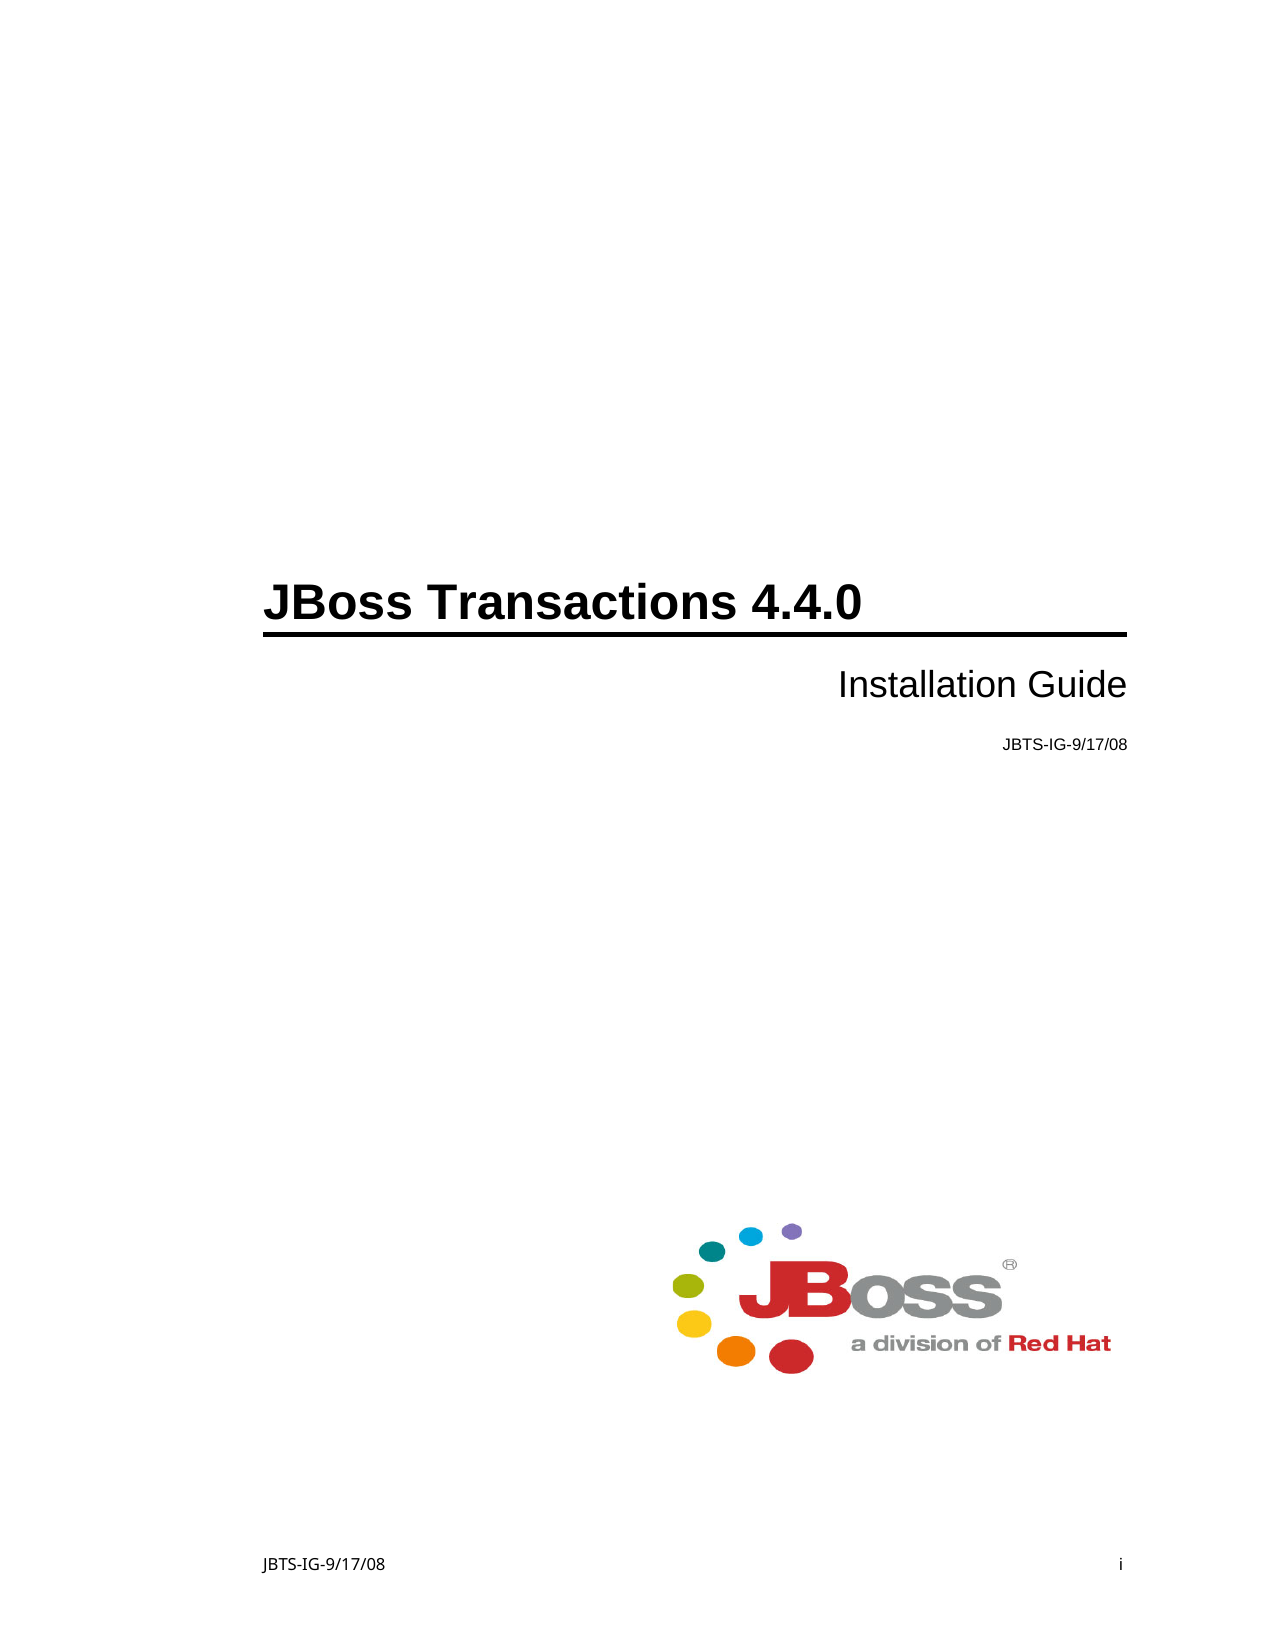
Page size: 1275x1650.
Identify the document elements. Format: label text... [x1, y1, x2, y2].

subtitle Installation Guide [263, 662, 1127, 706]
title JBoss Transactions 4.4.0 [263, 573, 1127, 632]
text JBTS-IG-9/17/08 [263, 735, 1127, 754]
picture [672, 1223, 1111, 1374]
